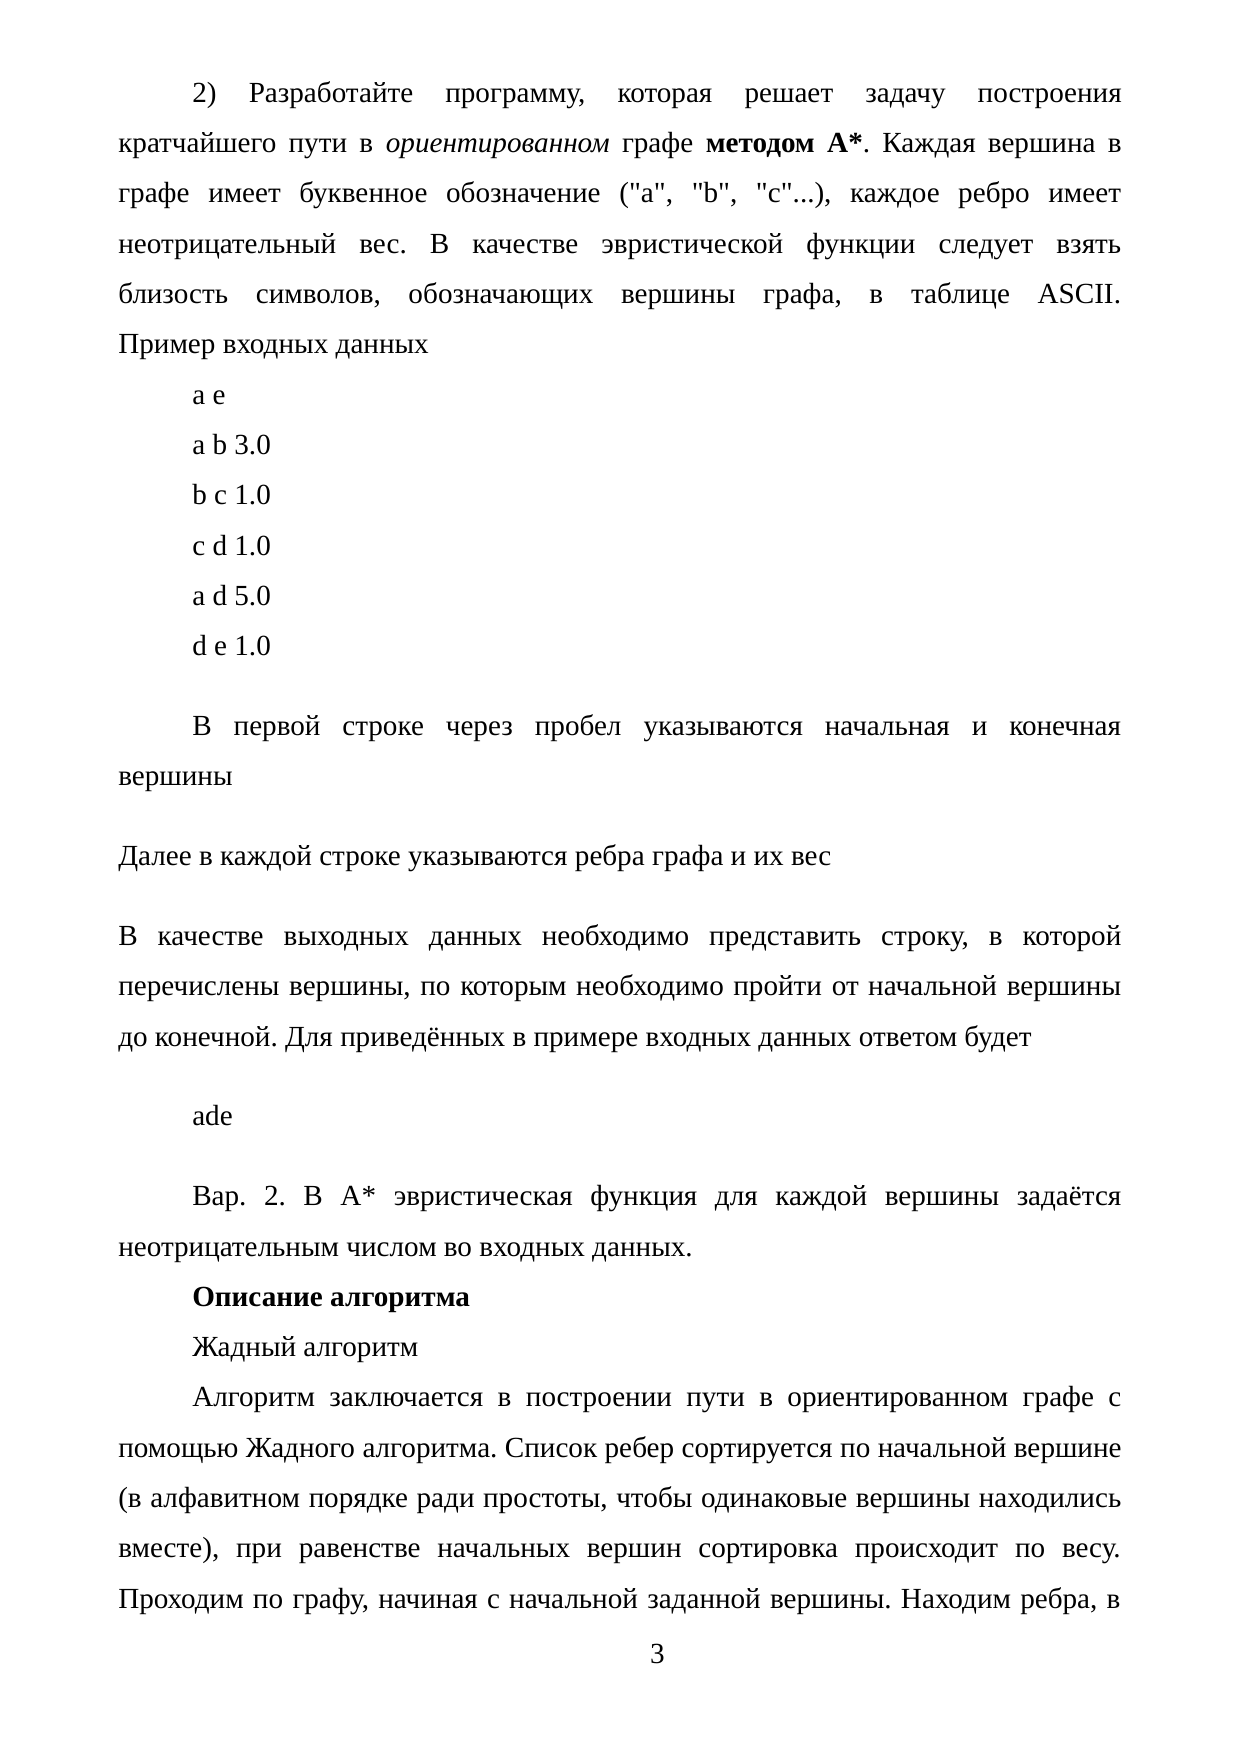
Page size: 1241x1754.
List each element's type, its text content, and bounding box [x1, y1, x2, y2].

text 2) Разработайте программу, которая решает задачу построения кратчайшего пути в ориентированном графе методом А*. Каждая вершина в графе имеет буквенное обозначение ("a", "b", "c"...), каждое ребро имеет неотрицательный вес. В качестве эвристической функции следует взять близость символов, обозначающих вершины графа, в таблице ASCII. Пример входных данных [118, 75, 1122, 360]
text a e [118, 377, 1122, 410]
text Далее в каждой строке указываются ребра графа и их вес [118, 838, 1122, 872]
text ade [118, 1098, 1122, 1132]
text a d 5.0 [118, 578, 1122, 612]
subtitle Жадный алгоритм [118, 1329, 1122, 1363]
text a b 3.0 [118, 427, 1122, 461]
text c d 1.0 [118, 528, 1122, 561]
text В качестве выходных данных необходимо представить строку, в которой перечислены вершины, по которым необходимо пройти от начальной вершины до конечной. Для приведённых в примере входных данных ответом будет [118, 918, 1122, 1052]
text Вар. 2. В A* эвристическая функция для каждой вершины задаётся неотрицательным числом во входных данных. [118, 1178, 1122, 1262]
text d e 1.0 [118, 628, 1122, 662]
text В первой строке через пробел указываются начальная и конечная вершины [118, 708, 1122, 792]
subtitle Описание алгоритма [118, 1279, 1122, 1312]
text b c 1.0 [118, 477, 1122, 511]
text Алгоритм заключается в построении пути в ориентированном графе с помощью Жадного алгоритма. Список ребер сортируется по начальной вершине (в алфавитном порядке ради простоты, чтобы одинаковые вершины находились вместе), при равенстве начальных вершин сортировка происходит по весу. Проходим по графу, начиная с начальной заданной вершины. Находим ребра, в [118, 1379, 1122, 1614]
